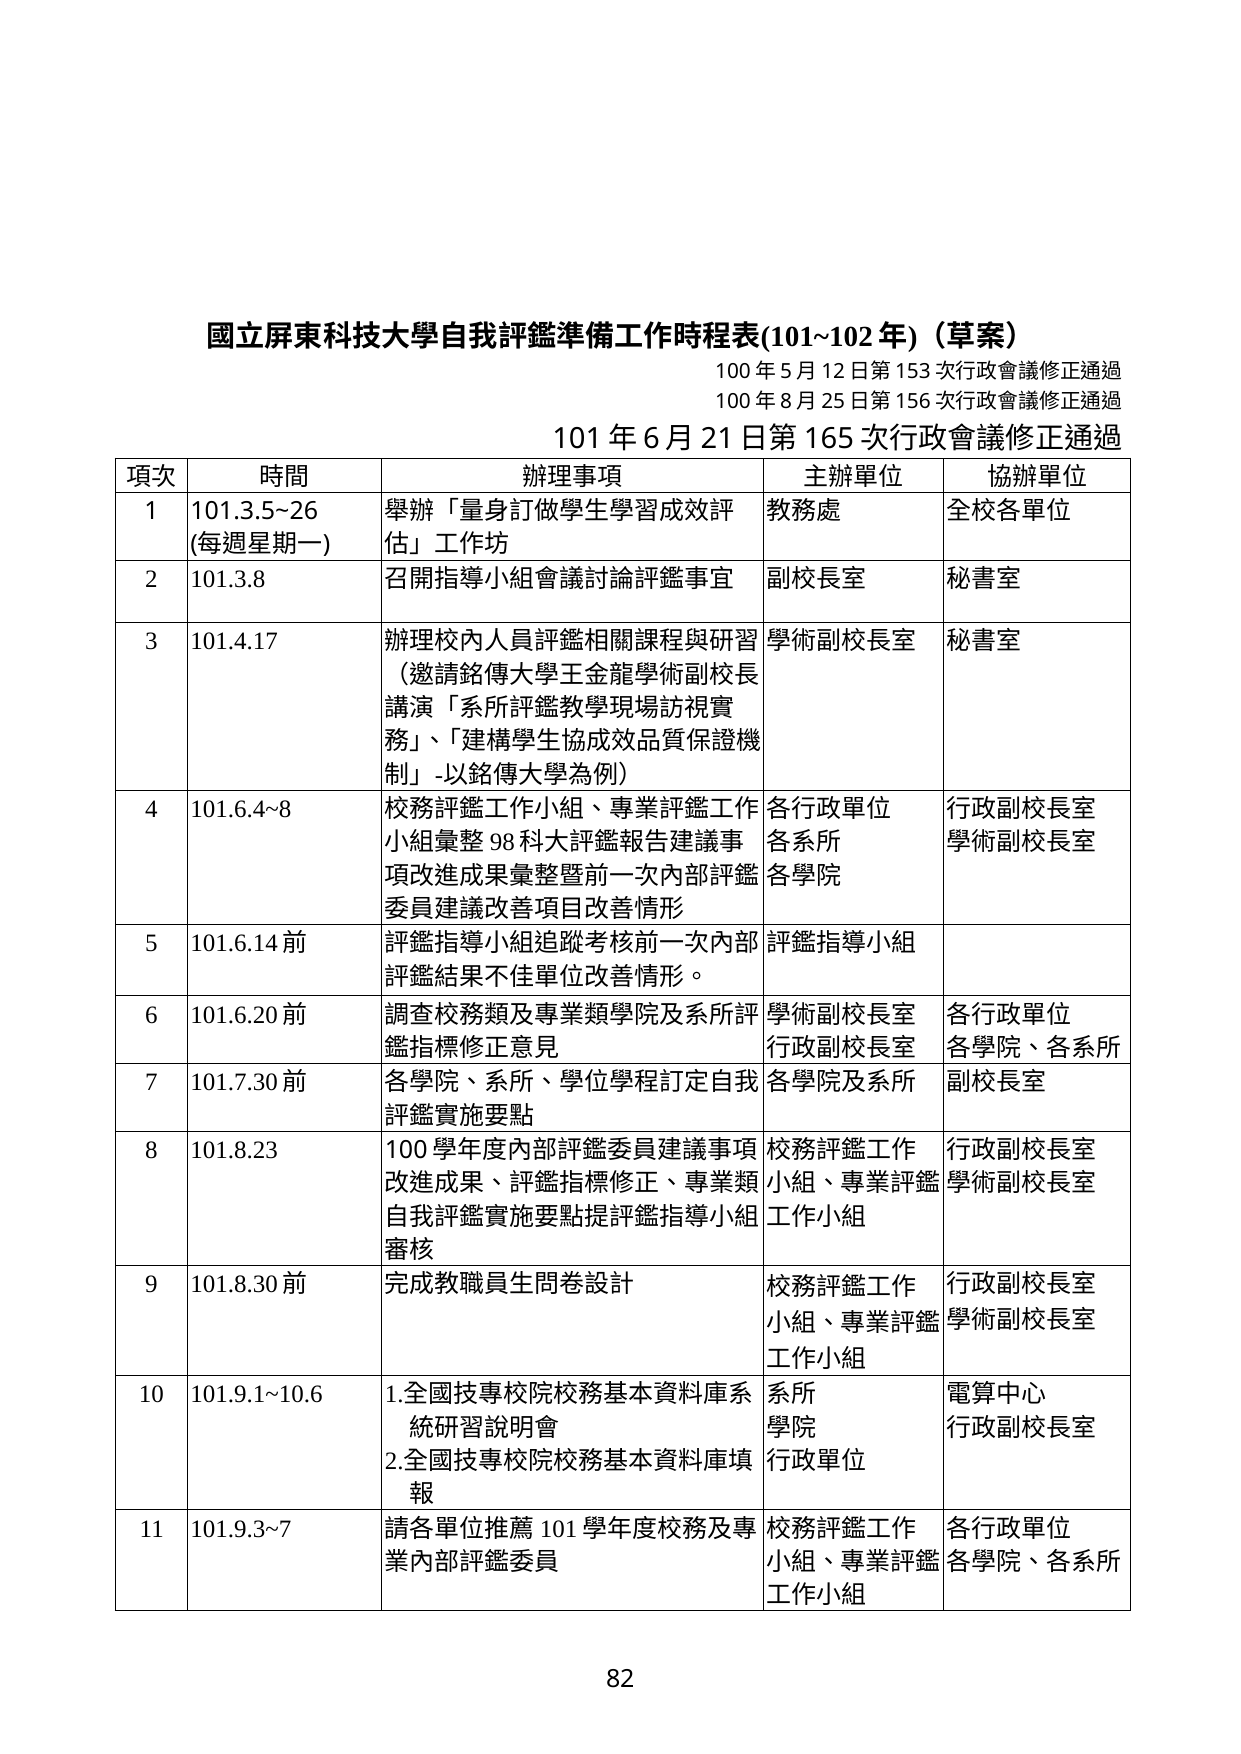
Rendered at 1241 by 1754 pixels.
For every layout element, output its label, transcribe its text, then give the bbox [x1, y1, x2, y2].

table_cell 101.7.30前 [188, 1064, 381, 1131]
table_cell 4 [116, 791, 187, 924]
table_cell 校務評鑑工作小組、專業評鑑工作小組彙整98科大評鑑報告建議事項改進成果彙整暨前一次內部評鑑委員建議改善項目改善情形 [382, 791, 763, 924]
table_cell 秘書室 [944, 561, 1130, 622]
table_cell 100學年度內部評鑑委員建議事項改進成果、評鑑指標修正、專業類自我評鑑實施要點提評鑑指導小組審核 [382, 1132, 763, 1265]
table_cell 101.3.5~26 (每週星期一) [188, 493, 381, 559]
table_cell 6 [116, 996, 187, 1063]
text 101年6月21日第165次行政會議修正通過 [118, 415, 1122, 457]
table_cell 各行政單位 各系所 各學院 [764, 791, 943, 924]
table_cell 7 [116, 1064, 187, 1131]
table_cell 校務評鑑工作小組、專業評鑑工作小組 [764, 1132, 943, 1265]
table_cell 101.4.17 [188, 623, 381, 790]
table_cell 評鑑指導小組 [764, 925, 943, 995]
table_cell 完成教職員生問卷設計 [382, 1266, 763, 1375]
table_cell 2 [116, 561, 187, 622]
table_cell [944, 925, 1130, 995]
table_cell 評鑑指導小組追蹤考核前一次內部評鑑結果不佳單位改善情形。 [382, 925, 763, 995]
table_cell 秘書室 [944, 623, 1130, 790]
table_cell 召開指導小組會議討論評鑑事宜 [382, 561, 763, 622]
table_header 辦理事項 [382, 459, 763, 492]
table_cell 行政副校長室 學術副校長室 [944, 791, 1130, 924]
table_cell 學術副校長室 [764, 623, 943, 790]
table_header 主辦單位 [764, 459, 943, 492]
table_cell 調查校務類及專業類學院及系所評鑑指標修正意見 [382, 996, 763, 1063]
table_cell 101.6.20前 [188, 996, 381, 1063]
table_cell 電算中心 行政副校長室 [944, 1376, 1130, 1509]
table_cell 9 [116, 1266, 187, 1375]
table_cell 3 [116, 623, 187, 790]
table_cell 101.9.1~10.6 [188, 1376, 381, 1509]
table_cell 各行政單位 各學院、各系所 [944, 996, 1130, 1063]
table_cell 各學院、系所、學位學程訂定自我評鑑實施要點 [382, 1064, 763, 1131]
table_cell 1 [116, 493, 187, 559]
table_cell 各行政單位 各學院、各系所 [944, 1510, 1130, 1610]
table_cell 101.8.30前 [188, 1266, 381, 1375]
table_cell 學術副校長室 行政副校長室 [764, 996, 943, 1063]
table_header 時間 [188, 459, 381, 492]
table_cell 5 [116, 925, 187, 995]
table_cell 系所 學院 行政單位 [764, 1376, 943, 1509]
table_cell 校務評鑑工作小組、專業評鑑工作小組 [764, 1510, 943, 1610]
text 100年8月25日第156次行政會議修正通過 [118, 385, 1122, 415]
table_cell 101.6.4~8 [188, 791, 381, 924]
text 國立屏東科技大學自我評鑑準備工作時程表(101~102年)（草案） [118, 312, 1122, 354]
table_cell 校務評鑑工作小組、專業評鑑工作小組 [764, 1266, 943, 1375]
table_cell 各學院及系所 [764, 1064, 943, 1131]
table_cell 10 [116, 1376, 187, 1509]
table_cell 行政副校長室 學術副校長室 [944, 1132, 1130, 1265]
table_cell 請各單位推薦101學年度校務及專業內部評鑑委員 [382, 1510, 763, 1610]
table_cell 辦理校內人員評鑑相關課程與研習 （邀請銘傳大學王金龍學術副校長講演「系所評鑑教學現場訪視實務」、「建構學生協成效品質保證機制」-以銘傳大學為例） [382, 623, 763, 790]
table_cell 1.全國技專校院校務基本資料庫系統研習說明會 2.全國技專校院校務基本資料庫填報 [382, 1376, 763, 1509]
table_cell 舉辦「量身訂做學生學習成效評估」工作坊 [382, 493, 763, 559]
table_cell 101.3.8 [188, 561, 381, 622]
table_cell 副校長室 [944, 1064, 1130, 1131]
table_cell 全校各單位 [944, 493, 1130, 559]
table_cell 11 [116, 1510, 187, 1610]
table_header 項次 [116, 459, 187, 492]
table_cell 101.8.23 [188, 1132, 381, 1265]
table_cell 8 [116, 1132, 187, 1265]
table_cell 101.9.3~7 [188, 1510, 381, 1610]
table_header 協辦單位 [944, 459, 1130, 492]
table_cell 教務處 [764, 493, 943, 559]
table_cell 副校長室 [764, 561, 943, 622]
text 100年5月12日第153次行政會議修正通過 [118, 354, 1122, 385]
table_cell 101.6.14前 [188, 925, 381, 995]
table_cell 行政副校長室 學術副校長室 [944, 1266, 1130, 1375]
